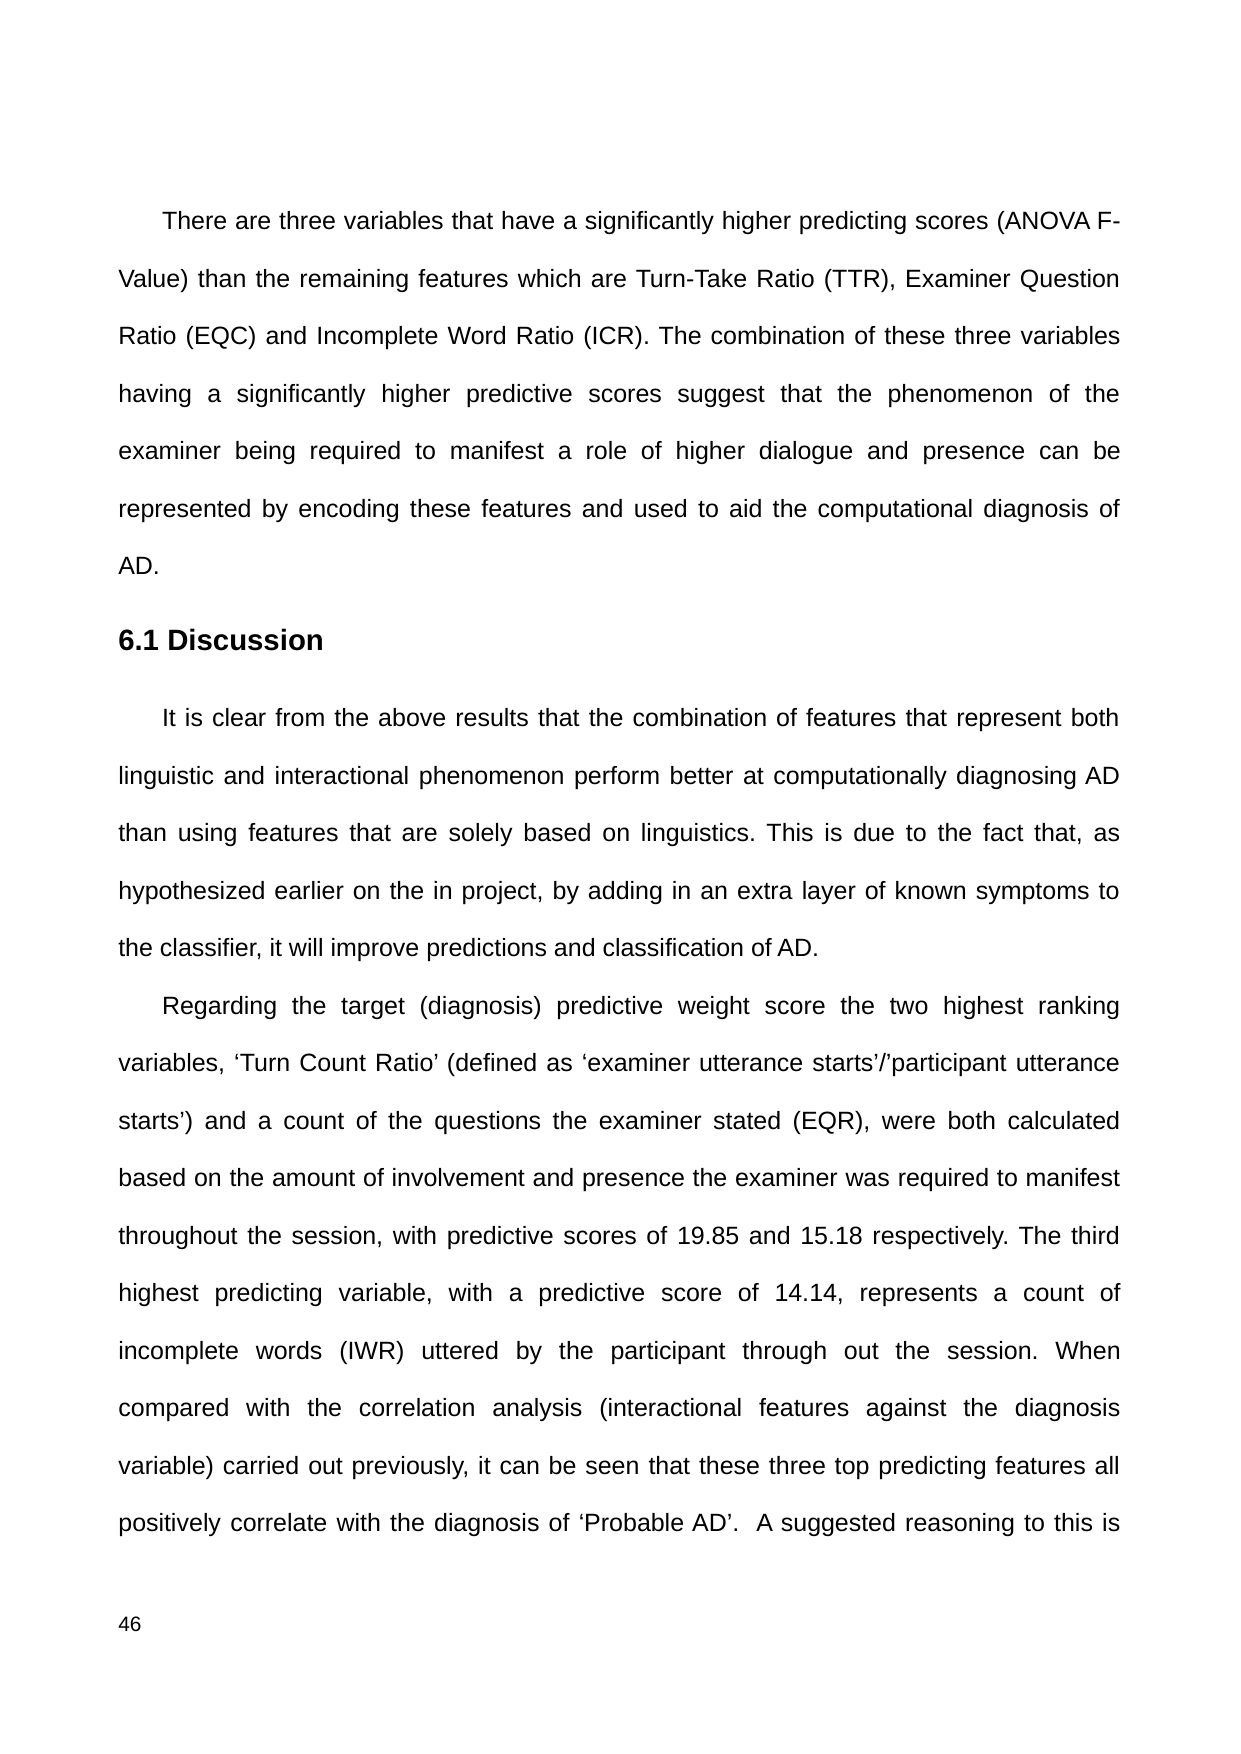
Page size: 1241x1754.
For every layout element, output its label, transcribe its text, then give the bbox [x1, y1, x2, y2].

text It is clear from the above results that the combination of features that represent both linguistic and interactional phenomenon perform better at computationally diagnosing AD than using features that are solely based on linguistics. This is due to the fact that, as hypothesized earlier on the in project, by adding in an extra layer of known symptoms to the classifier, it will improve predictions and classification of AD. [118, 703, 1122, 962]
subtitle 6.1 Discussion [118, 623, 1122, 657]
text Regarding the target (diagnosis) predictive weight score the two highest ranking variables, ‘Turn Count Ratio’ (defined as ‘examiner utterance starts’/’participant utterance starts’) and a count of the questions the examiner stated (EQR), were both calculated based on the amount of involvement and presence the examiner was required to manifest throughout the session, with predictive scores of 19.85 and 15.18 respectively. The third highest predicting variable, with a predictive score of 14.14, represents a count of incomplete words (IWR) uttered by the participant through out the session. When compared with the correlation analysis (interactional features against the diagnosis variable) carried out previously, it can be seen that these three top predicting features all positively correlate with the diagnosis of ‘Probable AD’. A suggested reasoning to this is [118, 991, 1122, 1537]
text There are three variables that have a significantly higher predicting scores (ANOVA F-Value) than the remaining features which are Turn-Take Ratio (TTR), Examiner Question Ratio (EQC) and Incomplete Word Ratio (ICR). The combination of these three variables having a significantly higher predictive scores suggest that the phenomenon of the examiner being required to manifest a role of higher dialogue and presence can be represented by encoding these features and used to aid the computational diagnosis of AD. [118, 206, 1122, 580]
